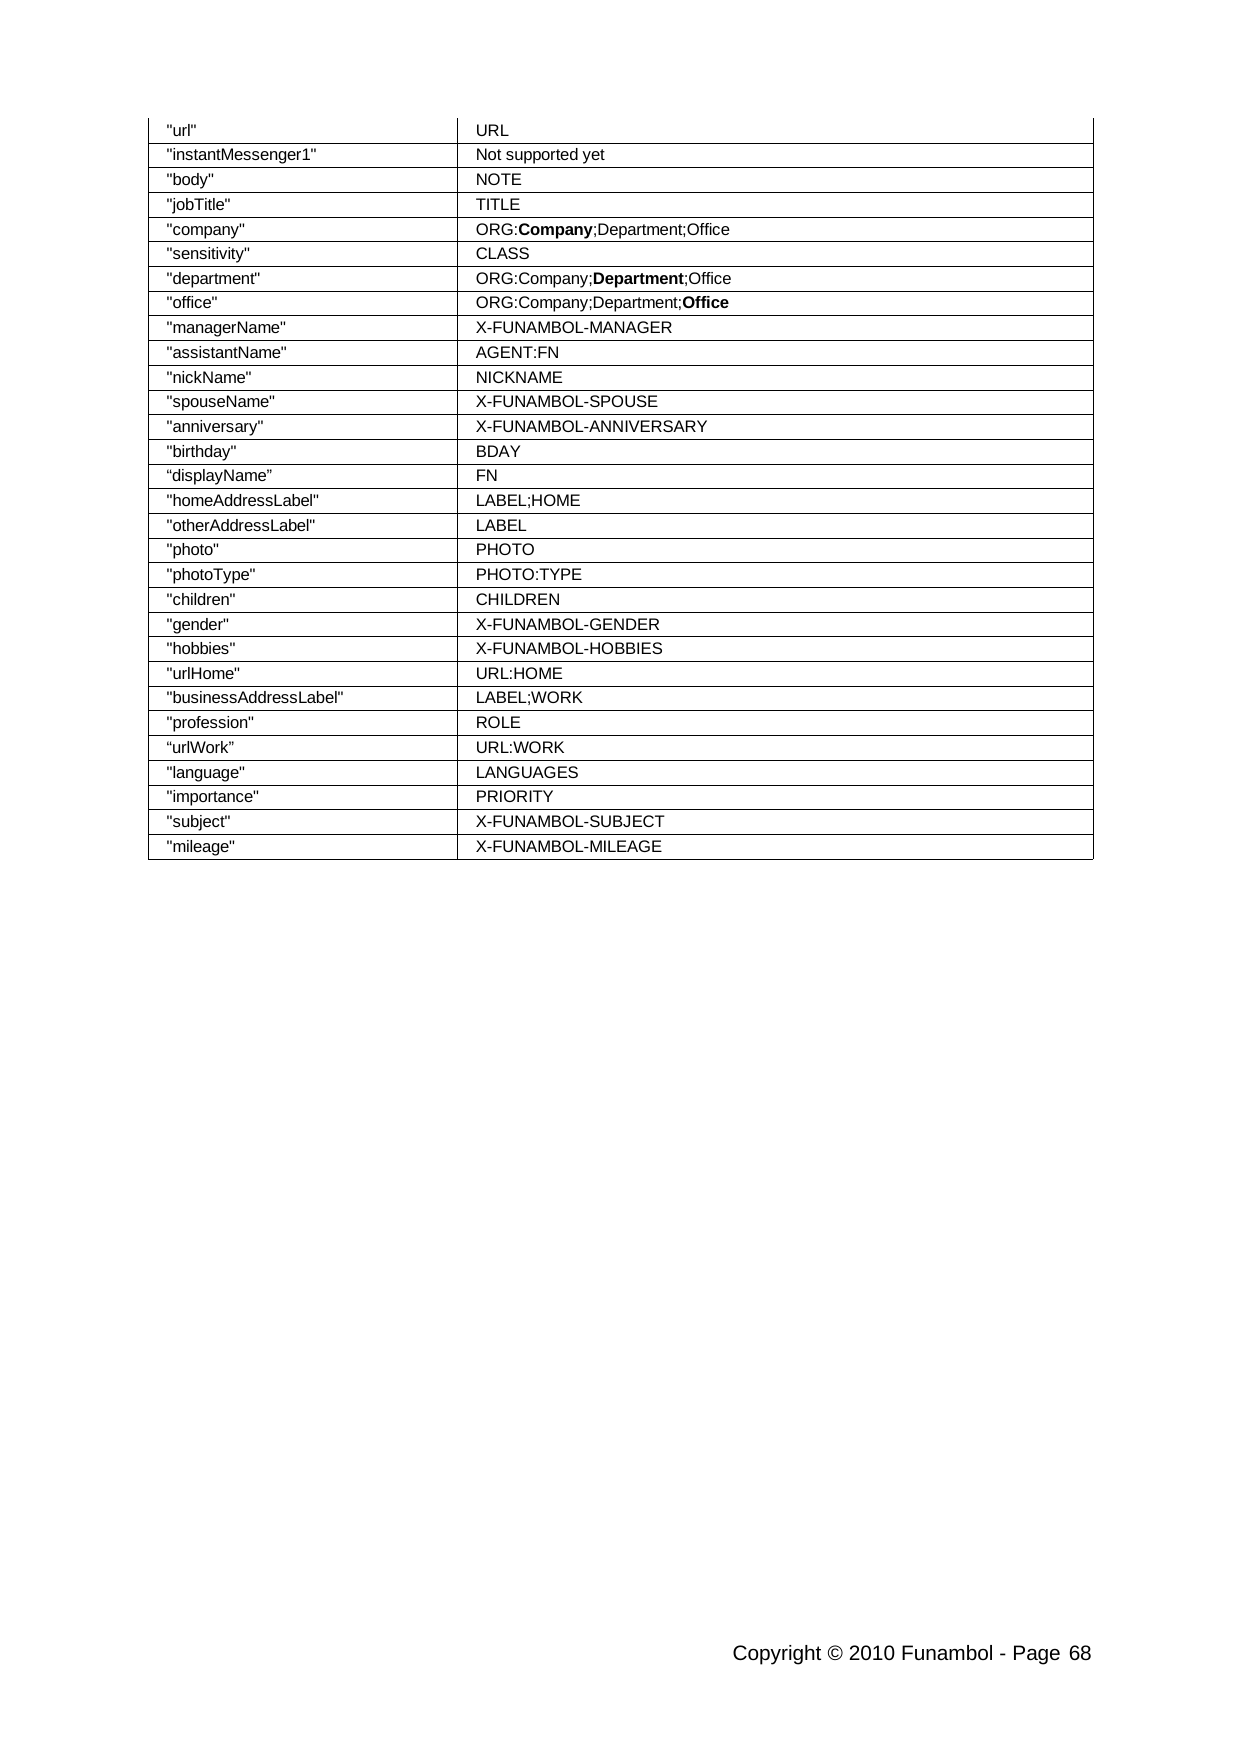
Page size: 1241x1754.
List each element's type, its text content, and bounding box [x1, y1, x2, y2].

table_cell "nickName" [149, 366, 457, 390]
table_cell "language" [149, 761, 457, 785]
table_cell "subject" [149, 810, 457, 834]
table_cell X-FUNAMBOL-SUBJECT [458, 810, 1093, 834]
table_cell "sensitivity" [149, 242, 457, 266]
table_cell "hobbies" [149, 637, 457, 661]
table_cell "children" [149, 588, 457, 612]
table_cell X-FUNAMBOL-HOBBIES [458, 637, 1093, 661]
table_cell “displayName” [149, 465, 457, 488]
table_cell "company" [149, 218, 457, 241]
table_cell AGENT:FN [458, 341, 1093, 365]
table_cell "office" [149, 292, 457, 315]
table_cell X-FUNAMBOL-GENDER [458, 613, 1093, 636]
table_cell CHILDREN [458, 588, 1093, 612]
table_cell NOTE [458, 168, 1093, 192]
table_cell "url" [149, 118, 457, 143]
table_cell FN [458, 465, 1093, 488]
table_cell "spouseName" [149, 391, 457, 414]
table_cell CLASS [458, 242, 1093, 266]
table_cell LABEL [458, 514, 1093, 538]
table_cell "photoType" [149, 563, 457, 587]
table_cell "managerName" [149, 316, 457, 340]
table_cell PRIORITY [458, 786, 1093, 809]
table_cell NICKNAME [458, 366, 1093, 390]
table_cell PHOTO [458, 539, 1093, 562]
table_cell "instantMessenger1" [149, 144, 457, 167]
table_cell X-FUNAMBOL-MANAGER [458, 316, 1093, 340]
table_cell X-FUNAMBOL-MILEAGE [458, 835, 1093, 859]
table_cell "urlHome" [149, 662, 457, 686]
table_cell "gender" [149, 613, 457, 636]
table_cell URL:WORK [458, 736, 1093, 760]
table_cell "businessAddressLabel" [149, 687, 457, 710]
table_cell "department" [149, 267, 457, 291]
table_cell "profession" [149, 711, 457, 735]
table_cell "homeAddressLabel" [149, 489, 457, 513]
table_cell "birthday" [149, 440, 457, 464]
table_cell LABEL;HOME [458, 489, 1093, 513]
table_cell "importance" [149, 786, 457, 809]
table_cell “urlWork” [149, 736, 457, 760]
table_cell "jobTitle" [149, 193, 457, 217]
table_cell X-FUNAMBOL-SPOUSE [458, 391, 1093, 414]
table_cell Not supported yet [458, 144, 1093, 167]
table_cell ORG:Company;Department;Office [458, 292, 1093, 315]
table_cell LABEL;WORK [458, 687, 1093, 710]
table_cell X-FUNAMBOL-ANNIVERSARY [458, 415, 1093, 439]
table_cell ROLE [458, 711, 1093, 735]
table_cell "assistantName" [149, 341, 457, 365]
table_cell URL [458, 118, 1093, 143]
table_cell "otherAddressLabel" [149, 514, 457, 538]
table_cell "mileage" [149, 835, 457, 859]
table_cell ORG:Company;Department;Office [458, 218, 1093, 241]
table_cell "anniversary" [149, 415, 457, 439]
table_cell URL:HOME [458, 662, 1093, 686]
table_cell ORG:Company;Department;Office [458, 267, 1093, 291]
table_cell "body" [149, 168, 457, 192]
table_cell BDAY [458, 440, 1093, 464]
table_cell TITLE [458, 193, 1093, 217]
table_cell "photo" [149, 539, 457, 562]
table_cell LANGUAGES [458, 761, 1093, 785]
table_cell PHOTO:TYPE [458, 563, 1093, 587]
